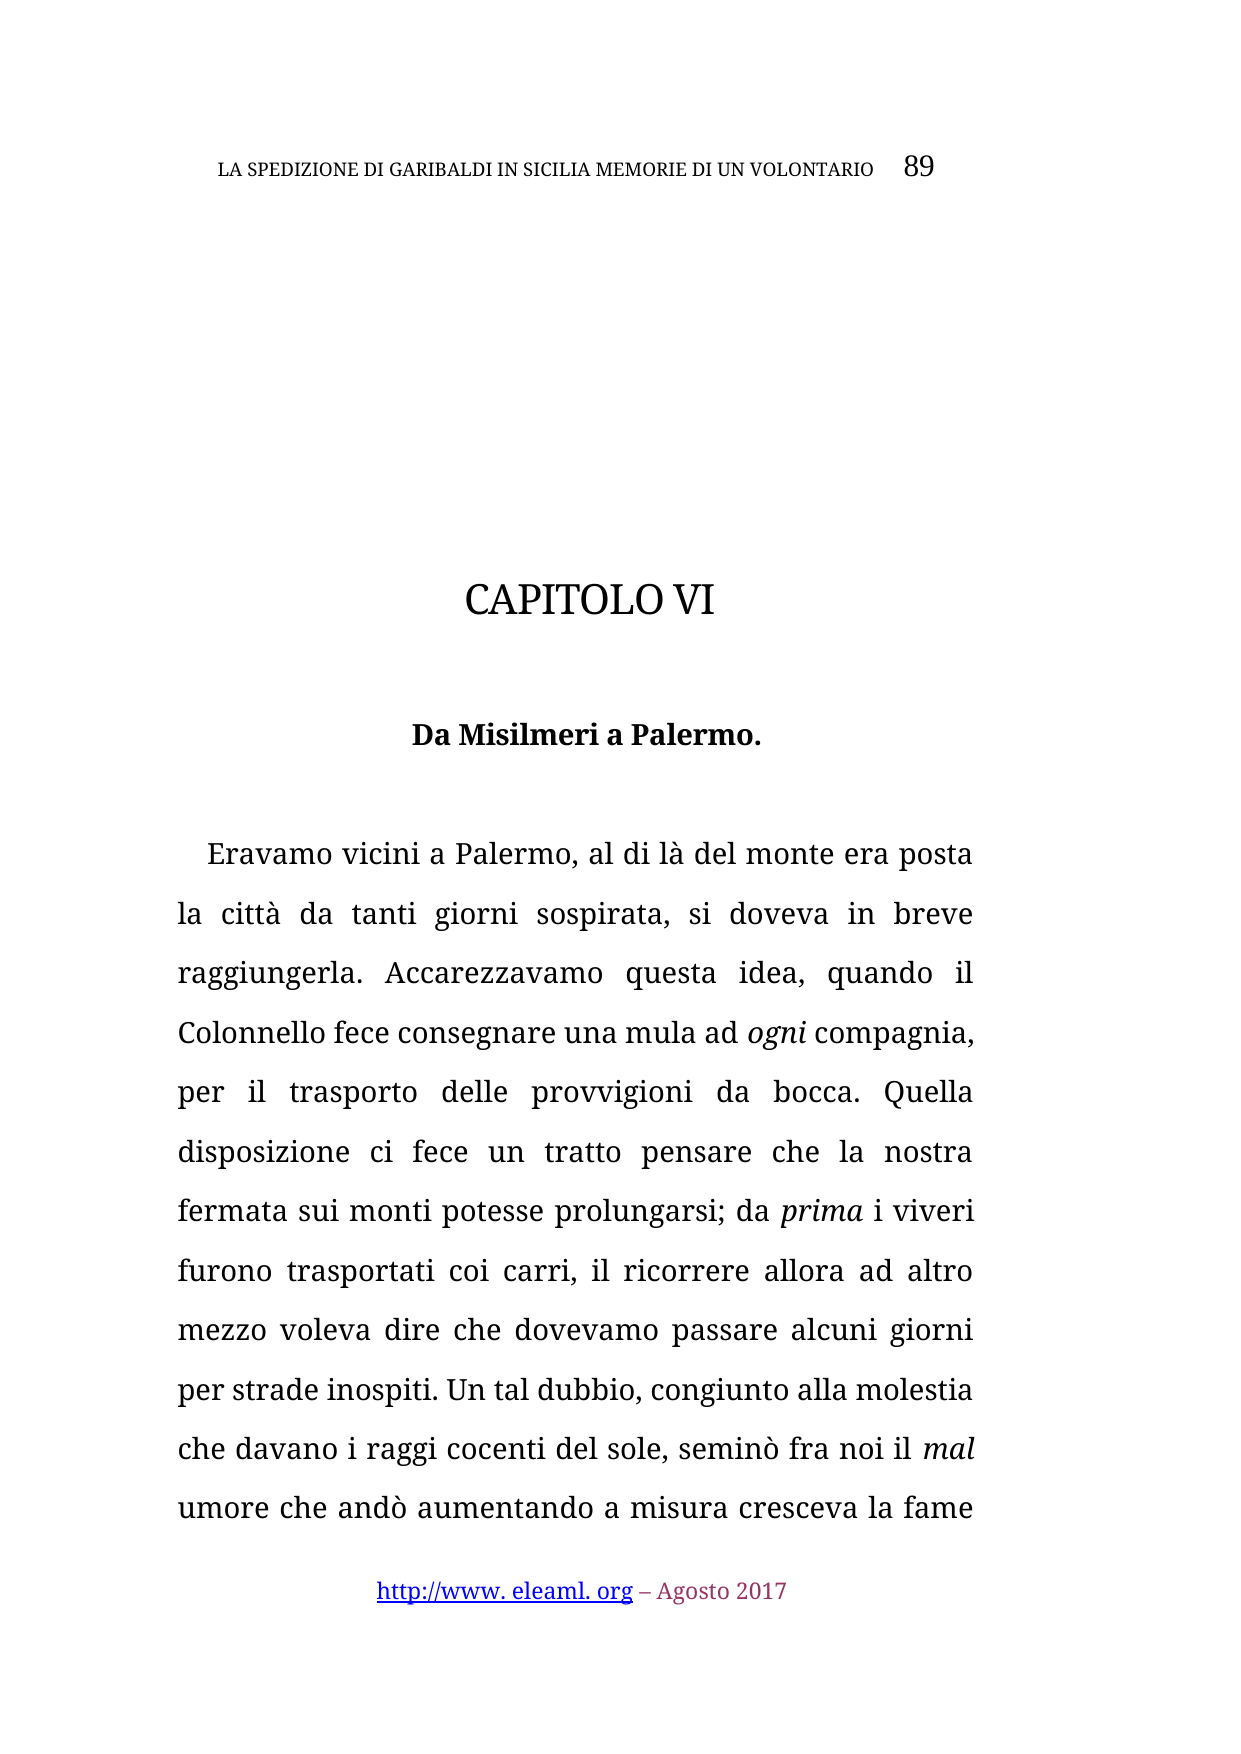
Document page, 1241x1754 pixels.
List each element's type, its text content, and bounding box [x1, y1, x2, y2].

text Da Misilmeri a Palermo. [177, 714, 974, 754]
text CAPITOLO VI [177, 570, 974, 627]
text Eravamo vicini a Palermo, al di là del monte era posta la città da tanti giorni sospirata, si doveva in breve raggiungerla. Accarezzavamo questa idea, quando il Colonnello fece consegnare una mula ad ogni compagnia, per il trasporto delle provvigioni da bocca. Quella disposizione ci fece un tratto pensare che la nostra fermata sui monti potesse prolungarsi; da prima i viveri furono trasportati coi carri, il ricorrere allora ad altro mezzo voleva dire che dovevamo passare alcuni giorni per strade inospiti. Un tal dubbio, congiunto alla molestia che davano i raggi cocenti del sole, seminò fra noi il mal umore che andò aumentando a misura cresceva la fame [177, 833, 974, 1527]
